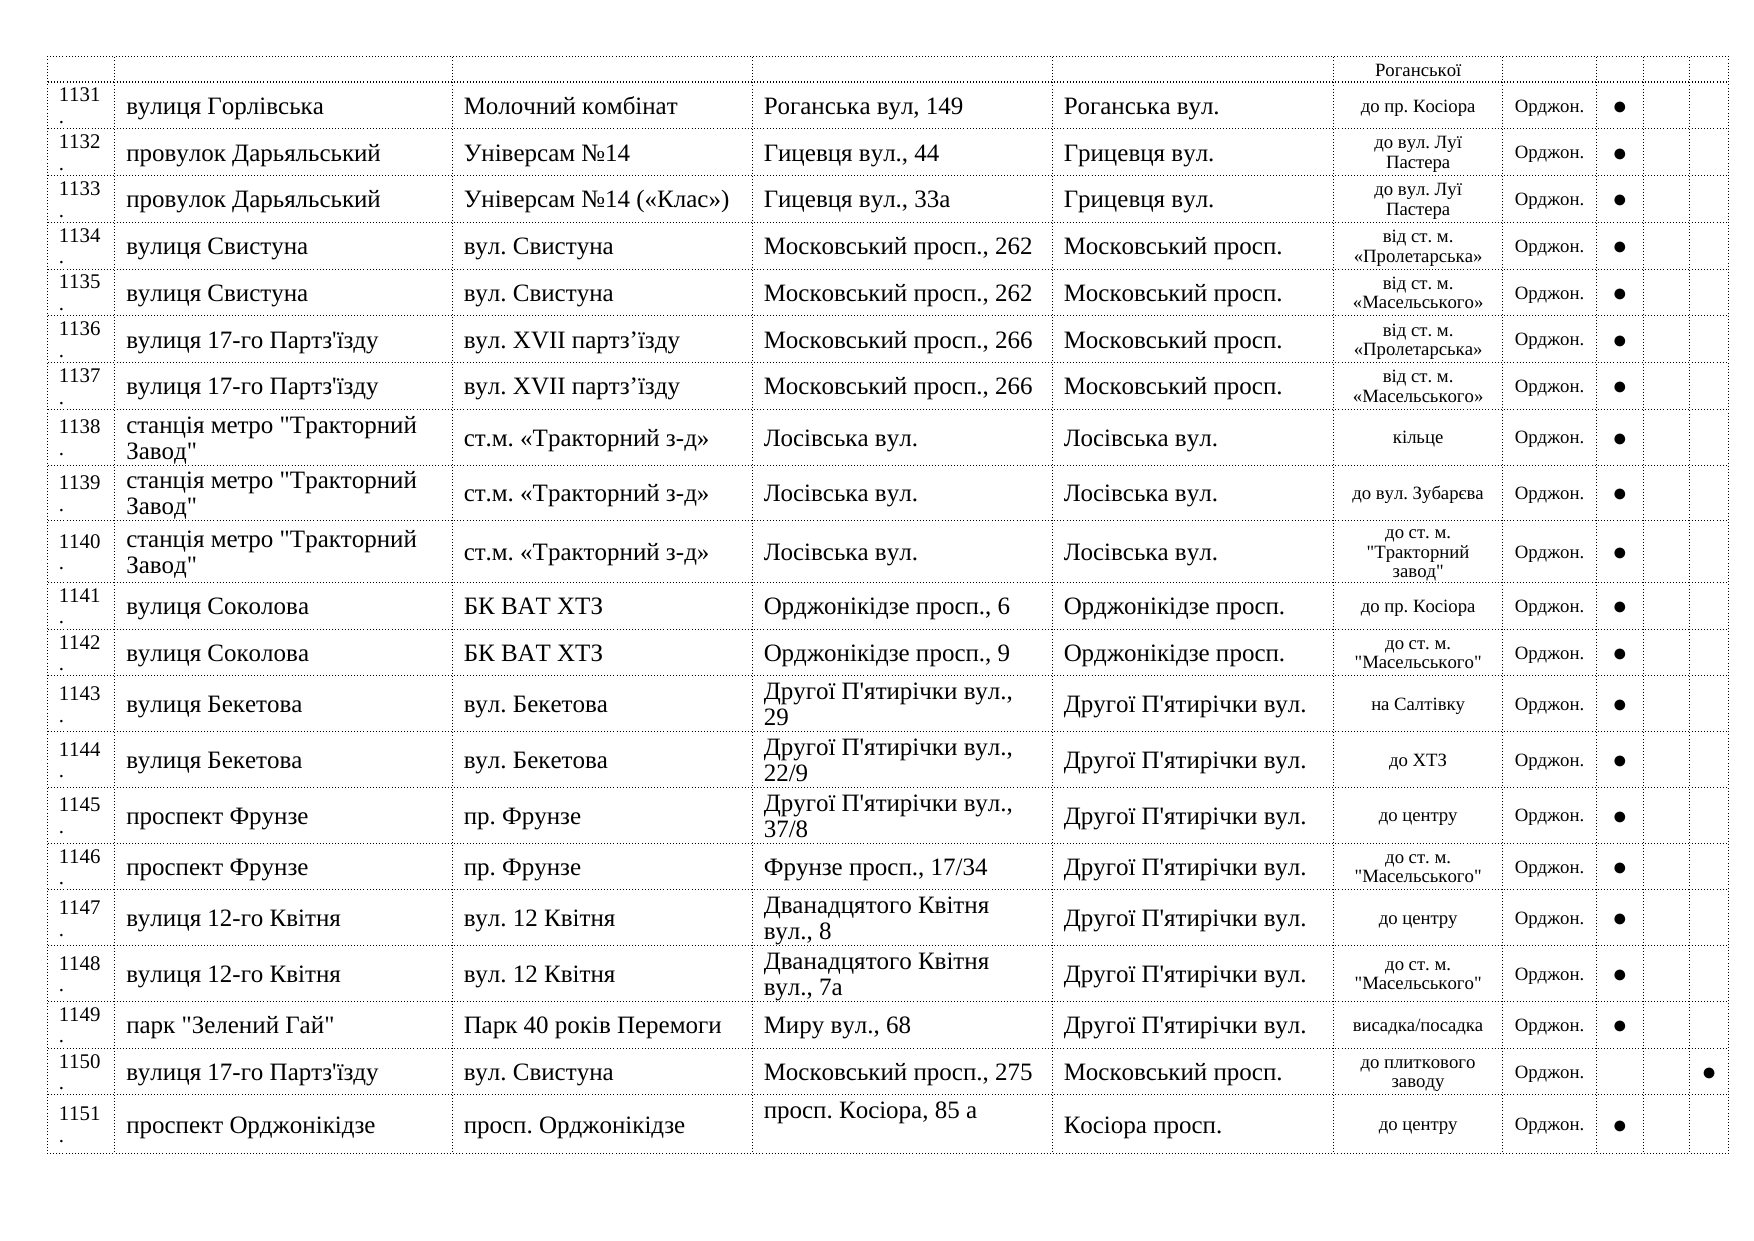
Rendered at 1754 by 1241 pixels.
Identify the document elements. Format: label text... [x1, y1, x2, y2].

table_cell проспект Фрунзе [115, 843, 452, 889]
table_cell вулиця 12-го Квітня [115, 889, 452, 945]
table_cell парк "Зелений Гай" [115, 1001, 452, 1047]
table_cell [1643, 409, 1689, 464]
table_cell ● [1596, 465, 1643, 520]
table_cell [1690, 945, 1728, 1001]
table_cell ● [1596, 409, 1643, 464]
table_cell [1643, 315, 1689, 362]
table_cell [1690, 175, 1728, 222]
table_cell вул. Бекетова [452, 731, 752, 787]
table_cell [1690, 582, 1728, 628]
table_cell Орджон. [1502, 731, 1596, 787]
table_cell ● [1690, 1048, 1728, 1094]
table_cell Лосівська вул. [1052, 520, 1333, 582]
table_cell [1596, 56, 1643, 81]
table_cell [452, 56, 752, 81]
table_cell [1052, 56, 1333, 81]
table_cell ● [1596, 945, 1643, 1001]
table_cell вул. 12 Квітня [452, 889, 752, 945]
table_cell до ст. м. "Масельського" [1334, 945, 1502, 1001]
table_cell БК ВАТ ХТЗ [452, 582, 752, 628]
table_cell [47, 1048, 115, 1094]
table_cell [47, 269, 115, 315]
table_cell вулиця Соколова [115, 629, 452, 675]
table_cell висадка/посадка [1334, 1001, 1502, 1047]
table_cell до ХТЗ [1334, 731, 1502, 787]
table_cell Московський просп., 275 [752, 1048, 1052, 1094]
table_cell [1643, 465, 1689, 520]
table_cell Орджон. [1502, 128, 1596, 175]
table_cell Орджон. [1502, 465, 1596, 520]
table_cell до вул. Луї Пастера [1334, 128, 1502, 175]
table_cell пр. Фрунзе [452, 843, 752, 889]
table_cell Орджон. [1502, 315, 1596, 362]
table_cell Московський просп., 262 [752, 222, 1052, 268]
table_cell Орджон. [1502, 843, 1596, 889]
table_cell [1690, 731, 1728, 787]
table_cell Другої П'ятирічки вул. [1052, 731, 1333, 787]
table_cell до центру [1334, 889, 1502, 945]
table_cell вул. Свистуна [452, 222, 752, 268]
table_cell [752, 56, 1052, 81]
table_cell вулиця Бекетова [115, 731, 452, 787]
table_cell ст.м. «Тракторний з-д» [452, 520, 752, 582]
table_cell ● [1596, 175, 1643, 222]
table_cell [1643, 945, 1689, 1001]
table_cell Другої П'ятирічки вул. [1052, 675, 1333, 731]
table_cell [47, 889, 115, 945]
table_cell [47, 731, 115, 787]
table_cell просп. Косіора, 85 а [752, 1094, 1052, 1153]
table_cell Роганська вул. [1052, 81, 1333, 128]
table_cell ● [1596, 675, 1643, 731]
table_cell від ст. м. «Пролетарська» [1334, 222, 1502, 268]
table_cell ● [1596, 1094, 1643, 1153]
table_cell просп. Орджонікідзе [452, 1094, 752, 1153]
table_cell [1643, 81, 1689, 128]
table_cell [1690, 465, 1728, 520]
table_cell [1690, 1001, 1728, 1047]
table_cell [47, 222, 115, 268]
table_cell [47, 81, 115, 128]
table_cell вул. Свистуна [452, 1048, 752, 1094]
table_cell Орджон. [1502, 175, 1596, 222]
table_cell [1643, 1048, 1689, 1094]
table_cell Універсам №14 [452, 128, 752, 175]
table_cell [1690, 409, 1728, 464]
table_cell [1690, 629, 1728, 675]
table_cell [1690, 520, 1728, 582]
table_cell Лосівська вул. [752, 520, 1052, 582]
table_cell вулиця 17-го Партз'їзду [115, 315, 452, 362]
table_cell [1690, 56, 1728, 81]
table_cell [1690, 315, 1728, 362]
table_cell ● [1596, 787, 1643, 842]
table_cell ● [1596, 315, 1643, 362]
table_cell до пр. Косіора [1334, 582, 1502, 628]
table_cell Московський просп., 266 [752, 362, 1052, 409]
table_cell провулок Дарьяльський [115, 128, 452, 175]
table_cell Лосівська вул. [752, 409, 1052, 464]
table_cell [47, 409, 115, 464]
table_cell Орджон. [1502, 787, 1596, 842]
table_cell Московський просп. [1052, 222, 1333, 268]
table_cell ● [1596, 731, 1643, 787]
table_cell Орджон. [1502, 889, 1596, 945]
table_cell вул. 12 Квітня [452, 945, 752, 1001]
table_cell [1690, 269, 1728, 315]
table_cell вул. Свистуна [452, 269, 752, 315]
table_cell Орджон. [1502, 409, 1596, 464]
table_cell Дванадцятого Квітня вул., 7а [752, 945, 1052, 1001]
table_cell ● [1596, 582, 1643, 628]
table_cell Орджон. [1502, 362, 1596, 409]
table_cell вул. XVII партз’їзду [452, 362, 752, 409]
table_cell [1643, 56, 1689, 81]
table_cell [47, 582, 115, 628]
table_cell [1643, 787, 1689, 842]
table_cell Гицевця вул., 33а [752, 175, 1052, 222]
table_cell Лосівська вул. [752, 465, 1052, 520]
table_cell [1690, 675, 1728, 731]
table_cell [1690, 843, 1728, 889]
table_cell від ст. м. «Масельського» [1334, 269, 1502, 315]
table_cell [47, 1001, 115, 1047]
table_cell Московський просп. [1052, 362, 1333, 409]
table_cell ● [1596, 269, 1643, 315]
table_cell Парк 40 років Перемоги [452, 1001, 752, 1047]
table_cell [47, 675, 115, 731]
table_cell Орджон. [1502, 582, 1596, 628]
table_cell Орджон. [1502, 81, 1596, 128]
table_cell Орджонікідзе просп. [1052, 582, 1333, 628]
table_cell [1690, 1094, 1728, 1153]
table_cell [115, 56, 452, 81]
table_cell [1643, 889, 1689, 945]
table_cell [1643, 175, 1689, 222]
table_cell Московський просп. [1052, 1048, 1333, 1094]
table_cell Гицевця вул., 44 [752, 128, 1052, 175]
table_cell до пр. Косіора [1334, 81, 1502, 128]
table_cell Московський просп., 262 [752, 269, 1052, 315]
table_cell провулок Дарьяльський [115, 175, 452, 222]
table_cell Універсам №14 («Клас») [452, 175, 752, 222]
table_cell [1643, 362, 1689, 409]
table_cell від ст. м. «Масельського» [1334, 362, 1502, 409]
table_cell [47, 629, 115, 675]
table_cell [47, 465, 115, 520]
table_cell ● [1596, 889, 1643, 945]
table_cell Московський просп. [1052, 269, 1333, 315]
table_cell Другої П'ятирічки вул. [1052, 1001, 1333, 1047]
table_cell [1643, 1094, 1689, 1153]
table_cell [47, 175, 115, 222]
table_cell [1502, 56, 1596, 81]
table_cell Лосівська вул. [1052, 409, 1333, 464]
table_cell до плиткового заводу [1334, 1048, 1502, 1094]
table_cell вулиця Соколова [115, 582, 452, 628]
table_cell ● [1596, 128, 1643, 175]
table_cell [1643, 128, 1689, 175]
table_cell до ст. м. "Тракторний завод" [1334, 520, 1502, 582]
table_cell [1643, 843, 1689, 889]
table_cell ст.м. «Тракторний з-д» [452, 409, 752, 464]
table_cell до центру [1334, 787, 1502, 842]
table_cell Молочний комбінат [452, 81, 752, 128]
table_cell Орджонікідзе просп., 6 [752, 582, 1052, 628]
table_cell Орджон. [1502, 269, 1596, 315]
table_cell [47, 787, 115, 842]
table_cell [1643, 520, 1689, 582]
table_cell [47, 520, 115, 582]
table_cell [1690, 81, 1728, 128]
table_cell [47, 362, 115, 409]
table_cell [1596, 1048, 1643, 1094]
table_cell Грицевця вул. [1052, 175, 1333, 222]
table_cell до центру [1334, 1094, 1502, 1153]
table_cell [47, 1094, 115, 1153]
table_cell до вул. Луї Пастера [1334, 175, 1502, 222]
table_cell Роганської [1334, 56, 1502, 81]
table_cell [1643, 582, 1689, 628]
table_cell Другої П'ятирічки вул., 29 [752, 675, 1052, 731]
table_cell [47, 843, 115, 889]
table_cell [47, 56, 115, 81]
table_cell Другої П'ятирічки вул., 37/8 [752, 787, 1052, 842]
table_cell [1690, 362, 1728, 409]
table_cell Миру вул., 68 [752, 1001, 1052, 1047]
table_cell Орджонікідзе просп., 9 [752, 629, 1052, 675]
table_cell Орджон. [1502, 1001, 1596, 1047]
table_cell вул. Бекетова [452, 675, 752, 731]
table_cell ● [1596, 843, 1643, 889]
table_cell ● [1596, 362, 1643, 409]
table_cell від ст. м. «Пролетарська» [1334, 315, 1502, 362]
table_cell Московський просп., 266 [752, 315, 1052, 362]
table_cell [1690, 222, 1728, 268]
table_cell ● [1596, 520, 1643, 582]
table_cell пр. Фрунзе [452, 787, 752, 842]
table_cell [1643, 269, 1689, 315]
table_cell Орджонікідзе просп. [1052, 629, 1333, 675]
table_cell проспект Орджонікідзе [115, 1094, 452, 1153]
table_cell БК ВАТ ХТЗ [452, 629, 752, 675]
table_cell Орджон. [1502, 520, 1596, 582]
table_cell Другої П'ятирічки вул., 22/9 [752, 731, 1052, 787]
table_cell Фрунзе просп., 17/34 [752, 843, 1052, 889]
table_cell [1643, 222, 1689, 268]
table_cell станція метро "Тракторний Завод" [115, 465, 452, 520]
table_cell ● [1596, 222, 1643, 268]
table_cell на Салтівку [1334, 675, 1502, 731]
table_cell вулиця Свистуна [115, 269, 452, 315]
table_cell Орджон. [1502, 1094, 1596, 1153]
table_cell Косіора просп. [1052, 1094, 1333, 1153]
table_cell ст.м. «Тракторний з-д» [452, 465, 752, 520]
table_cell Дванадцятого Квітня вул., 8 [752, 889, 1052, 945]
table_cell до вул. Зубарєва [1334, 465, 1502, 520]
table_cell Грицевця вул. [1052, 128, 1333, 175]
table_cell [1690, 787, 1728, 842]
table_cell Орджон. [1502, 1048, 1596, 1094]
table_cell Орджон. [1502, 675, 1596, 731]
table_cell станція метро "Тракторний Завод" [115, 409, 452, 464]
table_cell [1643, 731, 1689, 787]
table_cell [1643, 675, 1689, 731]
table_cell Московський просп. [1052, 315, 1333, 362]
table_cell [47, 945, 115, 1001]
table_cell [1690, 128, 1728, 175]
table_cell вулиця Свистуна [115, 222, 452, 268]
table_cell станція метро "Тракторний Завод" [115, 520, 452, 582]
table_cell Лосівська вул. [1052, 465, 1333, 520]
table_cell [1643, 1001, 1689, 1047]
table_cell кільце [1334, 409, 1502, 464]
table_cell вул. XVII партз’їзду [452, 315, 752, 362]
table_cell [47, 315, 115, 362]
table_cell Роганська вул, 149 [752, 81, 1052, 128]
table_cell проспект Фрунзе [115, 787, 452, 842]
table_cell [47, 128, 115, 175]
table_cell ● [1596, 1001, 1643, 1047]
table_cell вулиця Бекетова [115, 675, 452, 731]
table_cell вулиця 17-го Партз'їзду [115, 362, 452, 409]
table_cell ● [1596, 81, 1643, 128]
table_cell вулиця Горлівська [115, 81, 452, 128]
table_cell Орджон. [1502, 945, 1596, 1001]
table_cell до ст. м. "Масельського" [1334, 629, 1502, 675]
table_cell Другої П'ятирічки вул. [1052, 889, 1333, 945]
table_cell Орджон. [1502, 222, 1596, 268]
table_cell Орджон. [1502, 629, 1596, 675]
table_cell вулиця 17-го Партз'їзду [115, 1048, 452, 1094]
table_cell Другої П'ятирічки вул. [1052, 843, 1333, 889]
table_cell ● [1596, 629, 1643, 675]
table_cell до ст. м. "Масельського" [1334, 843, 1502, 889]
table_cell Другої П'ятирічки вул. [1052, 945, 1333, 1001]
table_cell Другої П'ятирічки вул. [1052, 787, 1333, 842]
table_cell [1690, 889, 1728, 945]
table_cell [1643, 629, 1689, 675]
table_cell вулиця 12-го Квітня [115, 945, 452, 1001]
